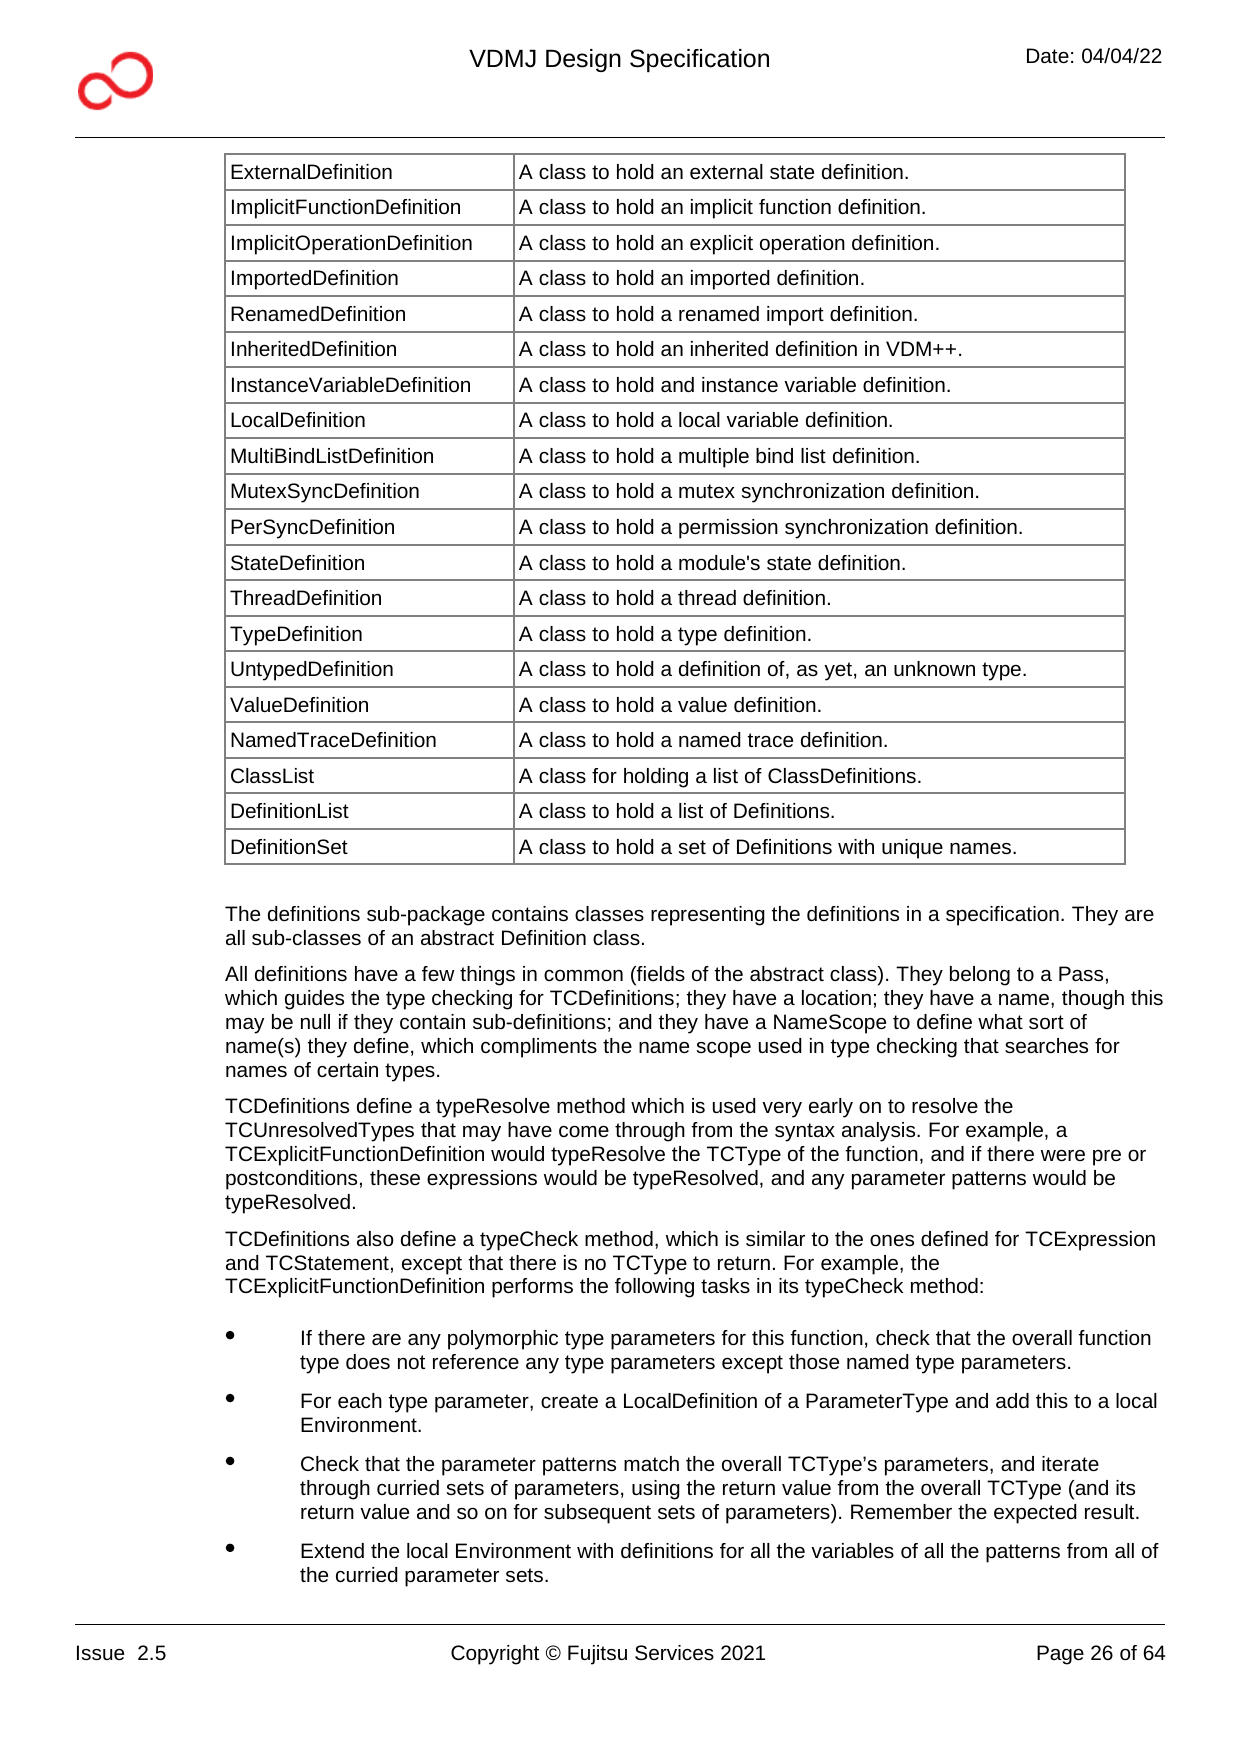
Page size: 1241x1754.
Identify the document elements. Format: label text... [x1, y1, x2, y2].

table_cell A class to hold a local variable definition. [515, 404, 1124, 437]
table_cell A class to hold a module's state definition. [515, 546, 1124, 579]
table_cell ImplicitFunctionDefinition [226, 191, 513, 224]
table_cell ExternalDefinition [226, 155, 513, 188]
table_cell A class to hold an external state definition. [515, 155, 1124, 188]
table_cell ClassList [226, 759, 513, 792]
table_cell A class to hold and instance variable definition. [515, 368, 1124, 402]
table_cell A class to hold a named trace definition. [515, 723, 1124, 757]
table_cell MultiBindListDefinition [226, 439, 513, 473]
table_cell A class to hold a set of Definitions with unique names. [515, 830, 1124, 863]
table_cell ImportedDefinition [226, 262, 513, 295]
table_cell InstanceVariableDefinition [226, 368, 513, 402]
table_cell ImplicitOperationDefinition [226, 226, 513, 259]
table_cell StateDefinition [226, 546, 513, 579]
table_cell LocalDefinition [226, 404, 513, 437]
table_cell InheritedDefinition [226, 333, 513, 366]
table_cell A class to hold a thread definition. [515, 581, 1124, 615]
table_cell A class to hold a multiple bind list definition. [515, 439, 1124, 473]
table_cell A class to hold a definition of, as yet, an unknown type. [515, 652, 1124, 686]
table_cell A class to hold a value definition. [515, 688, 1124, 721]
table_cell A class to hold a renamed import definition. [515, 297, 1124, 331]
table_cell A class for holding a list of ClassDefinitions. [515, 759, 1124, 792]
table_cell DefinitionSet [226, 830, 513, 863]
table_cell A class to hold an implicit function definition. [515, 191, 1124, 224]
table_cell A class to hold a list of Definitions. [515, 794, 1124, 828]
table_cell UntypedDefinition [226, 652, 513, 686]
table_cell A class to hold an explicit operation definition. [515, 226, 1124, 259]
list For each type parameter, create a LocalDefinition of a ParameterType and add this to a local Environment. [225, 1389, 1165, 1437]
table_cell ThreadDefinition [226, 581, 513, 615]
table_cell NamedTraceDefinition [226, 723, 513, 757]
table_cell TypeDefinition [226, 617, 513, 650]
table_cell A class to hold a permission synchronization definition. [515, 510, 1124, 544]
text TCDefinitions also define a typeCheck method, which is similar to the ones defined for TCExpression and TCStatement, except that there is no TCType to return. For example, the TCExplicitFunctionDefinition performs the following tasks in its typeCheck method: [225, 1227, 1165, 1299]
table_cell A class to hold a mutex synchronization definition. [515, 475, 1124, 508]
table_cell DefinitionList [226, 794, 513, 828]
text TCDefinitions define a typeResolve method which is used very early on to resolve the TCUnresolvedTypes that may have come through from the syntax analysis. For example, a TCExplicitFunctionDefinition would typeResolve the TCType of the function, and if there were pre or postconditions, these expressions would be typeResolved, and any parameter patterns would be typeResolved. [225, 1094, 1165, 1214]
table_cell PerSyncDefinition [226, 510, 513, 544]
table_cell A class to hold an inherited definition in VDM++. [515, 333, 1124, 366]
table_cell A class to hold an imported definition. [515, 262, 1124, 295]
list Extend the local Environment with definitions for all the variables of all the patterns from all of the curried parameter sets. [225, 1539, 1165, 1587]
table_cell ValueDefinition [226, 688, 513, 721]
list If there are any polymorphic type parameters for this function, check that the overall function type does not reference any type parameters except those named type parameters. [225, 1326, 1165, 1374]
picture [78, 44, 153, 120]
text All definitions have a few things in common (fields of the abstract class). They belong to a Pass, which guides the type checking for TCDefinitions; they have a location; they have a name, though this may be null if they contain sub-definitions; and they have a NameScope to define what sort of name(s) they define, which compliments the name scope used in type checking that searches for names of certain types. [225, 962, 1165, 1082]
list Check that the parameter patterns match the overall TCType’s parameters, and iterate through curried sets of parameters, using the return value from the overall TCType (and its return value and so on for subsequent sets of parameters). Remember the expected result. [225, 1452, 1165, 1524]
table_cell MutexSyncDefinition [226, 475, 513, 508]
table_cell RenamedDefinition [226, 297, 513, 331]
table_cell A class to hold a type definition. [515, 617, 1124, 650]
text The definitions sub-package contains classes representing the definitions in a specification. They are all sub-classes of an abstract Definition class. [225, 902, 1165, 950]
